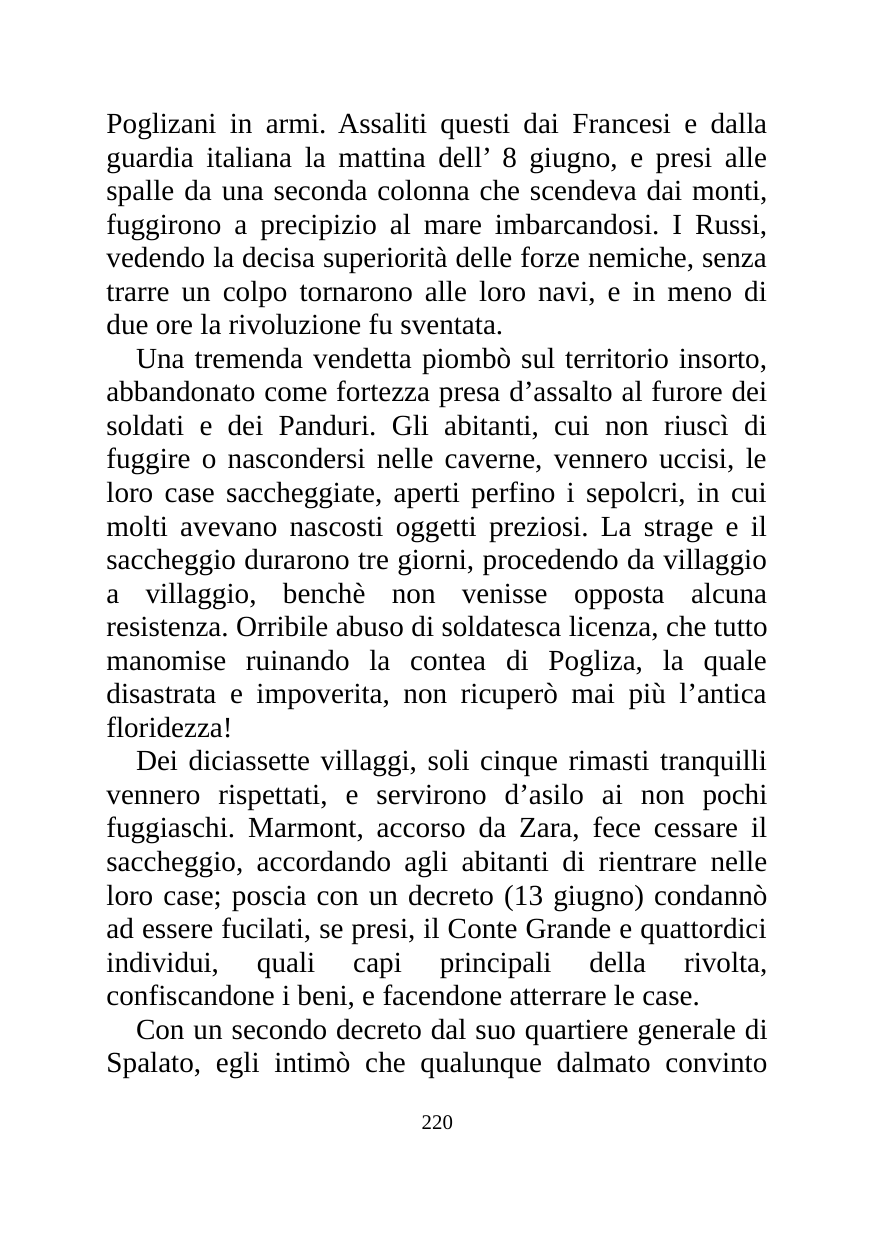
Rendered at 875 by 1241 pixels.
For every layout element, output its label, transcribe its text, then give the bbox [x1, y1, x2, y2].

text Una tremenda vendetta piombò sul territorio insorto, abbandonato come fortezza presa d’assalto al furore dei soldati e dei Panduri. Gli abitanti, cui non riuscì di fuggire o nascondersi nelle caverne, vennero uccisi, le loro case saccheggiate, aperti perfino i sepolcri, in cui molti avevano nascosti oggetti preziosi. La strage e il saccheggio durarono tre giorni, procedendo da villaggio a villaggio, benchè non venisse opposta alcuna resistenza. Orribile abuso di soldatesca licenza, che tutto manomise ruinando la contea di Pogliza, la quale disastrata e impoverita, non ricuperò mai più l’antica floridezza! [106, 341, 768, 743]
text Con un secondo decreto dal suo quartiere generale di Spalato, egli intimò che qualunque dalmato convinto [106, 1012, 768, 1079]
text Dei diciassette villaggi, soli cinque rimasti tranquilli vennero rispettati, e servirono d’asilo ai non pochi fuggiaschi. Marmont, accorso da Zara, fece cessare il saccheggio, accordando agli abitanti di rientrare nelle loro case; poscia con un decreto (13 giugno) condannò ad essere fucilati, se presi, il Conte Grande e quattordici individui, quali capi principali della rivolta, confiscandone i beni, e facendone atterrare le case. [106, 743, 768, 1012]
text Poglizani in armi. Assaliti questi dai Francesi e dalla guardia italiana la mattina dell’ 8 giugno, e presi alle spalle da una seconda colonna che scendeva dai monti, fuggirono a precipizio al mare imbarcandosi. I Russi, vedendo la decisa superiorità delle forze nemiche, senza trarre un colpo tornarono alle loro navi, e in meno di due ore la rivoluzione fu sventata. [106, 106, 768, 341]
